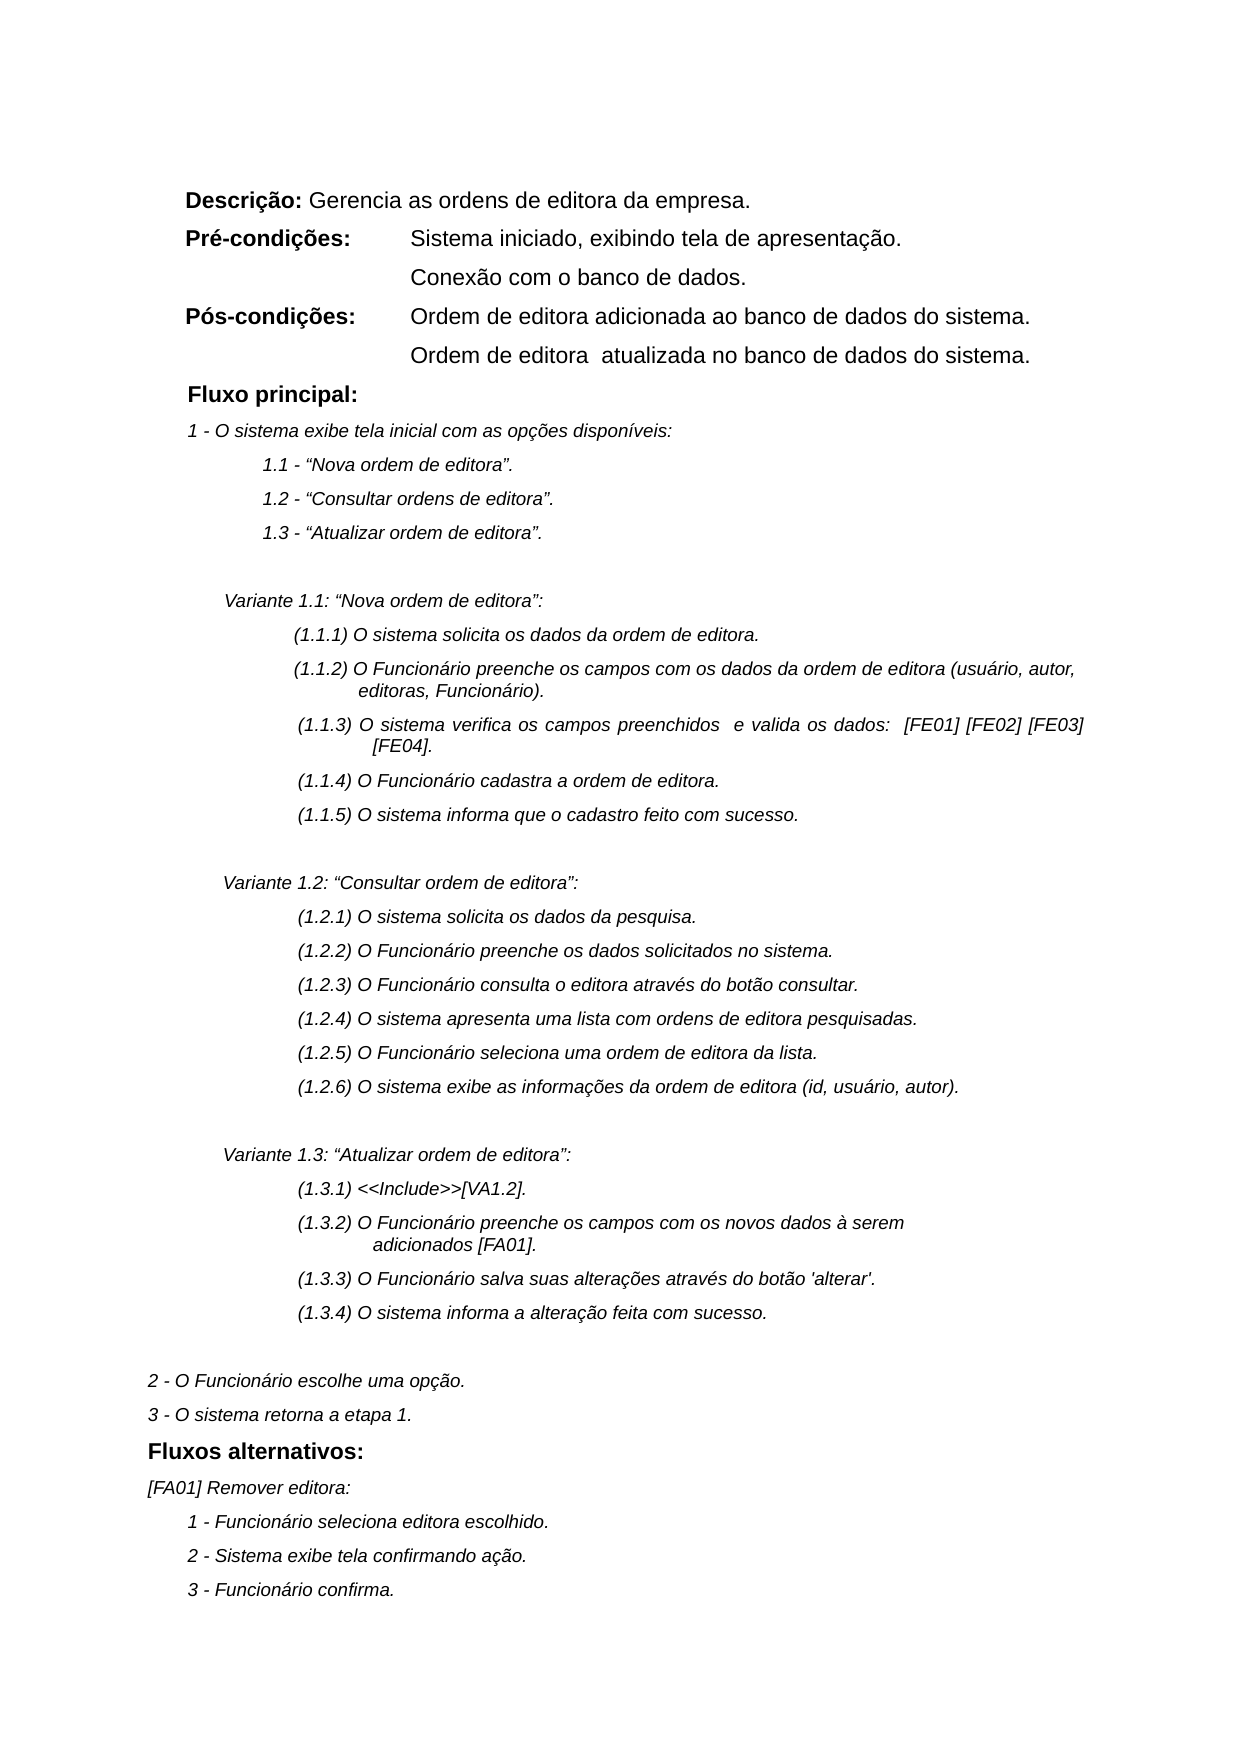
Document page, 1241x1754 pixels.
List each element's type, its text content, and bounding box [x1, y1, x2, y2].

text Variante 1.1: “Nova ordem de editora”: [187, 590, 1092, 612]
text (1.1.3) O sistema verifica os campos preenchidos e valida os dados: [FE01] [FE02] [FE03] [FE04]. [148, 714, 1092, 757]
text 3 - O sistema retorna a etapa 1. [148, 1404, 1092, 1426]
text Variante 1.3: “Atualizar ordem de editora”: [148, 1144, 1092, 1166]
text Descrição: Gerencia as ordens de editora da empresa. [185, 187, 1092, 213]
text Variante 1.2: “Consultar ordem de editora”: [148, 872, 1092, 893]
text Ordem de editora atualizada no banco de dados do sistema. [185, 342, 1092, 368]
text Pós-condições: Ordem de editora adicionada ao banco de dados do sistema. [185, 303, 1092, 329]
text Fluxos alternativos: [148, 1438, 1092, 1464]
text (1.1.4) O Funcionário cadastra a ordem de editora. [148, 769, 1092, 791]
text (1.2.4) O sistema apresenta uma lista com ordens de editora pesquisadas. [148, 1008, 1092, 1029]
text 1 - O sistema exibe tela inicial com as opções disponíveis: [187, 420, 1092, 441]
text (1.2.1) O sistema solicita os dados da pesquisa. [148, 906, 1092, 927]
text Fluxo principal: [187, 381, 1092, 407]
text 1.2 - “Consultar ordens de editora”. [187, 488, 1092, 509]
text (1.3.4) O sistema informa a alteração feita com sucesso. [148, 1302, 1092, 1323]
text 1 - Funcionário seleciona editora escolhido. [187, 1511, 1092, 1533]
text 2 - O Funcionário escolhe uma opção. [148, 1370, 1092, 1392]
text (1.3.2) O Funcionário preenche os campos com os novos dados à serem adicionados [FA01]. [148, 1212, 1092, 1255]
text (1.2.2) O Funcionário preenche os dados solicitados no sistema. [148, 940, 1092, 961]
text (1.2.3) O Funcionário consulta o editora através do botão consultar. [148, 974, 1092, 995]
text 3 - Funcionário confirma. [187, 1579, 1092, 1601]
text (1.1.5) O sistema informa que o cadastro feito com sucesso. [148, 803, 1092, 825]
text (1.2.6) O sistema exibe as informações da ordem de editora (id, usuário, autor). [148, 1076, 1092, 1097]
text (1.1.2) O Funcionário preenche os campos com os dados da ordem de editora (usuário, autor, editoras, Funcionário). [187, 658, 1092, 701]
text (1.3.1) <<Include>>[VA1.2]. [148, 1178, 1092, 1200]
text (1.2.5) O Funcionário seleciona uma ordem de editora da lista. [148, 1042, 1092, 1063]
text 1.3 - “Atualizar ordem de editora”. [187, 522, 1092, 543]
text Pré-condições: Sistema iniciado, exibindo tela de apresentação. [185, 225, 1092, 252]
text Conexão com o banco de dados. [185, 264, 1092, 291]
text [FA01] Remover editora: [148, 1477, 1092, 1498]
text (1.3.3) O Funcionário salva suas alterações através do botão 'alterar'. [148, 1268, 1092, 1289]
text 2 - Sistema exibe tela confirmando ação. [187, 1545, 1092, 1567]
text (1.1.1) O sistema solicita os dados da ordem de editora. [187, 624, 1092, 646]
text 1.1 - “Nova ordem de editora”. [187, 454, 1092, 475]
